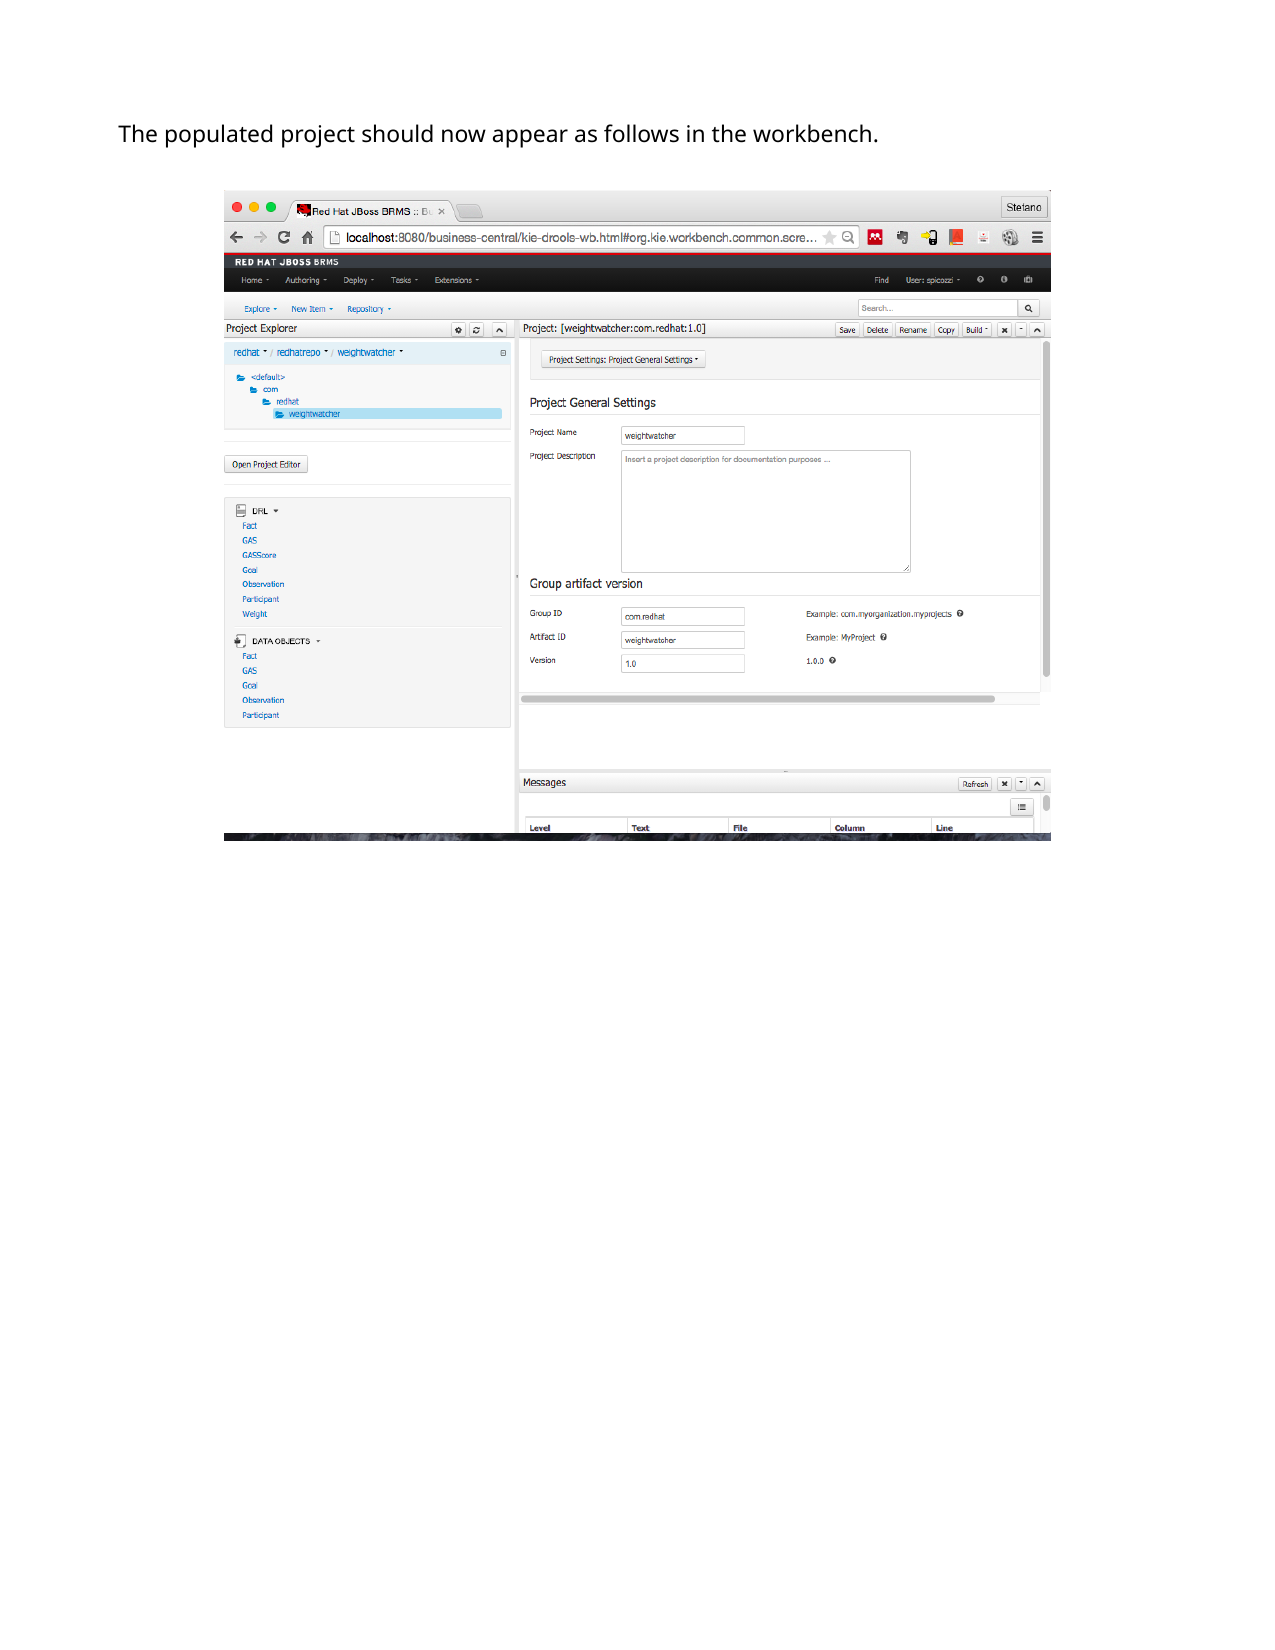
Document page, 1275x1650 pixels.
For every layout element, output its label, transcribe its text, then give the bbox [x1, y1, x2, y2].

text The populated project should now appear as follows in the workbench. [118, 118, 1157, 149]
picture [224, 190, 1051, 841]
